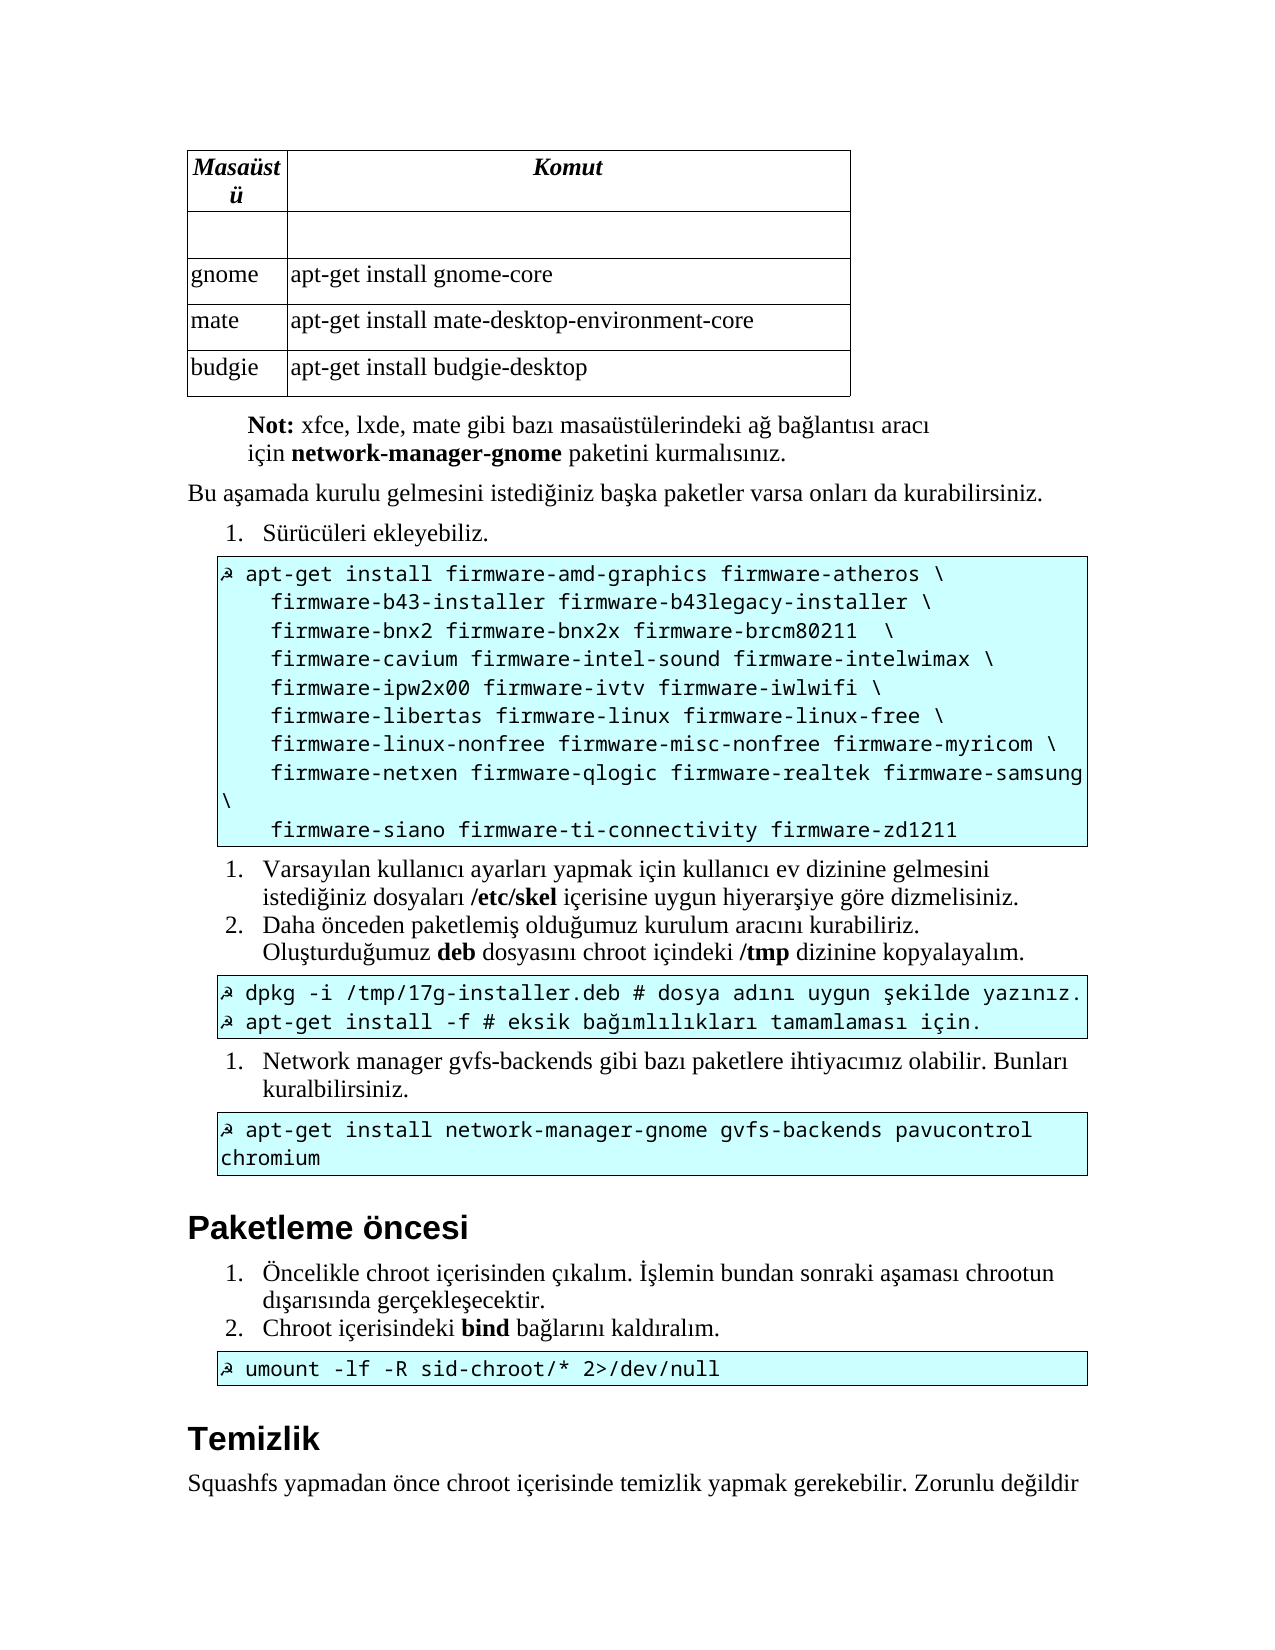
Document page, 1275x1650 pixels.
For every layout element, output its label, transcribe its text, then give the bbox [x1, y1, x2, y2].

table_cell apt-get install mate-desktop-environment-core [288, 305, 850, 350]
table_cell budgie [188, 351, 287, 396]
text Not: xfce, lxde, mate gibi bazı masaüstülerindeki ağ bağlantısı aracı için network-manager-gnome paketini kurmalısınız. [247, 411, 967, 466]
table_cell [288, 212, 850, 257]
list Chroot içerisindeki bind bağlarını kaldıralım. [225, 1314, 1087, 1342]
text Squashfs yapmadan önce chroot içerisinde temizlik yapmak gerekebilir. Zorunlu değildir [187, 1469, 1087, 1497]
list Daha önceden paketlemiş olduğumuz kurulum aracını kurabiliriz. Oluşturduğumuz deb dosyasını chroot içindeki /tmp dizinine kopyalayalım. [225, 911, 1087, 966]
table_cell gnome [188, 259, 287, 304]
text Bu aşamada kurulu gelmesini istediğiniz başka paketler varsa onları da kurabilirsiniz. [187, 479, 1087, 507]
text ☭ dpkg -i /tmp/17g-installer.deb # dosya adını uygun şekilde yazınız. ☭ apt-get install -f # eksik bağımlılıkları tamamlaması için. [218, 976, 1087, 1038]
table_cell apt-get install gnome-core [288, 259, 850, 304]
text ☭ umount -lf -R sid-chroot/* 2>/dev/null [218, 1352, 1087, 1385]
table_cell apt-get install budgie-desktop [288, 351, 850, 396]
table_header Masaüstü [188, 151, 287, 211]
text ☭ apt-get install firmware-amd-graphics firmware-atheros \ firmware-b43-installer firmware-b43legacy-installer \ firmware-bnx2 firmware-bnx2x firmware-brcm80211 \ firmware-cavium firmware-intel-sound firmware-intelwimax \ firmware-ipw2x00 firmware-ivtv firmware-iwlwifi \ firmware-libertas firmware-linux firmware-linux-free \ firmware-linux-nonfree firmware-misc-nonfree firmware-myricom \ firmware-netxen firmware-qlogic firmware-realtek firmware-samsung \ firmware-siano firmware-ti-connectivity firmware-zd1211 [218, 557, 1087, 846]
list Varsayılan kullanıcı ayarları yapmak için kullanıcı ev dizinine gelmesini istediğiniz dosyaları /etc/skel içerisine uygun hiyerarşiye göre dizmelisiniz. [225, 855, 1087, 911]
list Network manager gvfs-backends gibi bazı paketlere ihtiyacımız olabilir. Bunları kuralbilirsiniz. [225, 1047, 1087, 1103]
table_header Komut [288, 151, 850, 211]
table_cell mate [188, 305, 287, 350]
list Sürücüleri ekleyebiliz. [225, 519, 1087, 547]
subtitle Paketleme öncesi [187, 1209, 1087, 1246]
text ☭ apt-get install network-manager-gnome gvfs-backends pavucontrol chromium [218, 1113, 1087, 1175]
table_cell [188, 212, 287, 257]
subtitle Temizlik [187, 1419, 1087, 1457]
list Öncelikle chroot içerisinden çıkalım. İşlemin bundan sonraki aşaması chrootun dışarısında gerçekleşecektir. [225, 1259, 1087, 1314]
